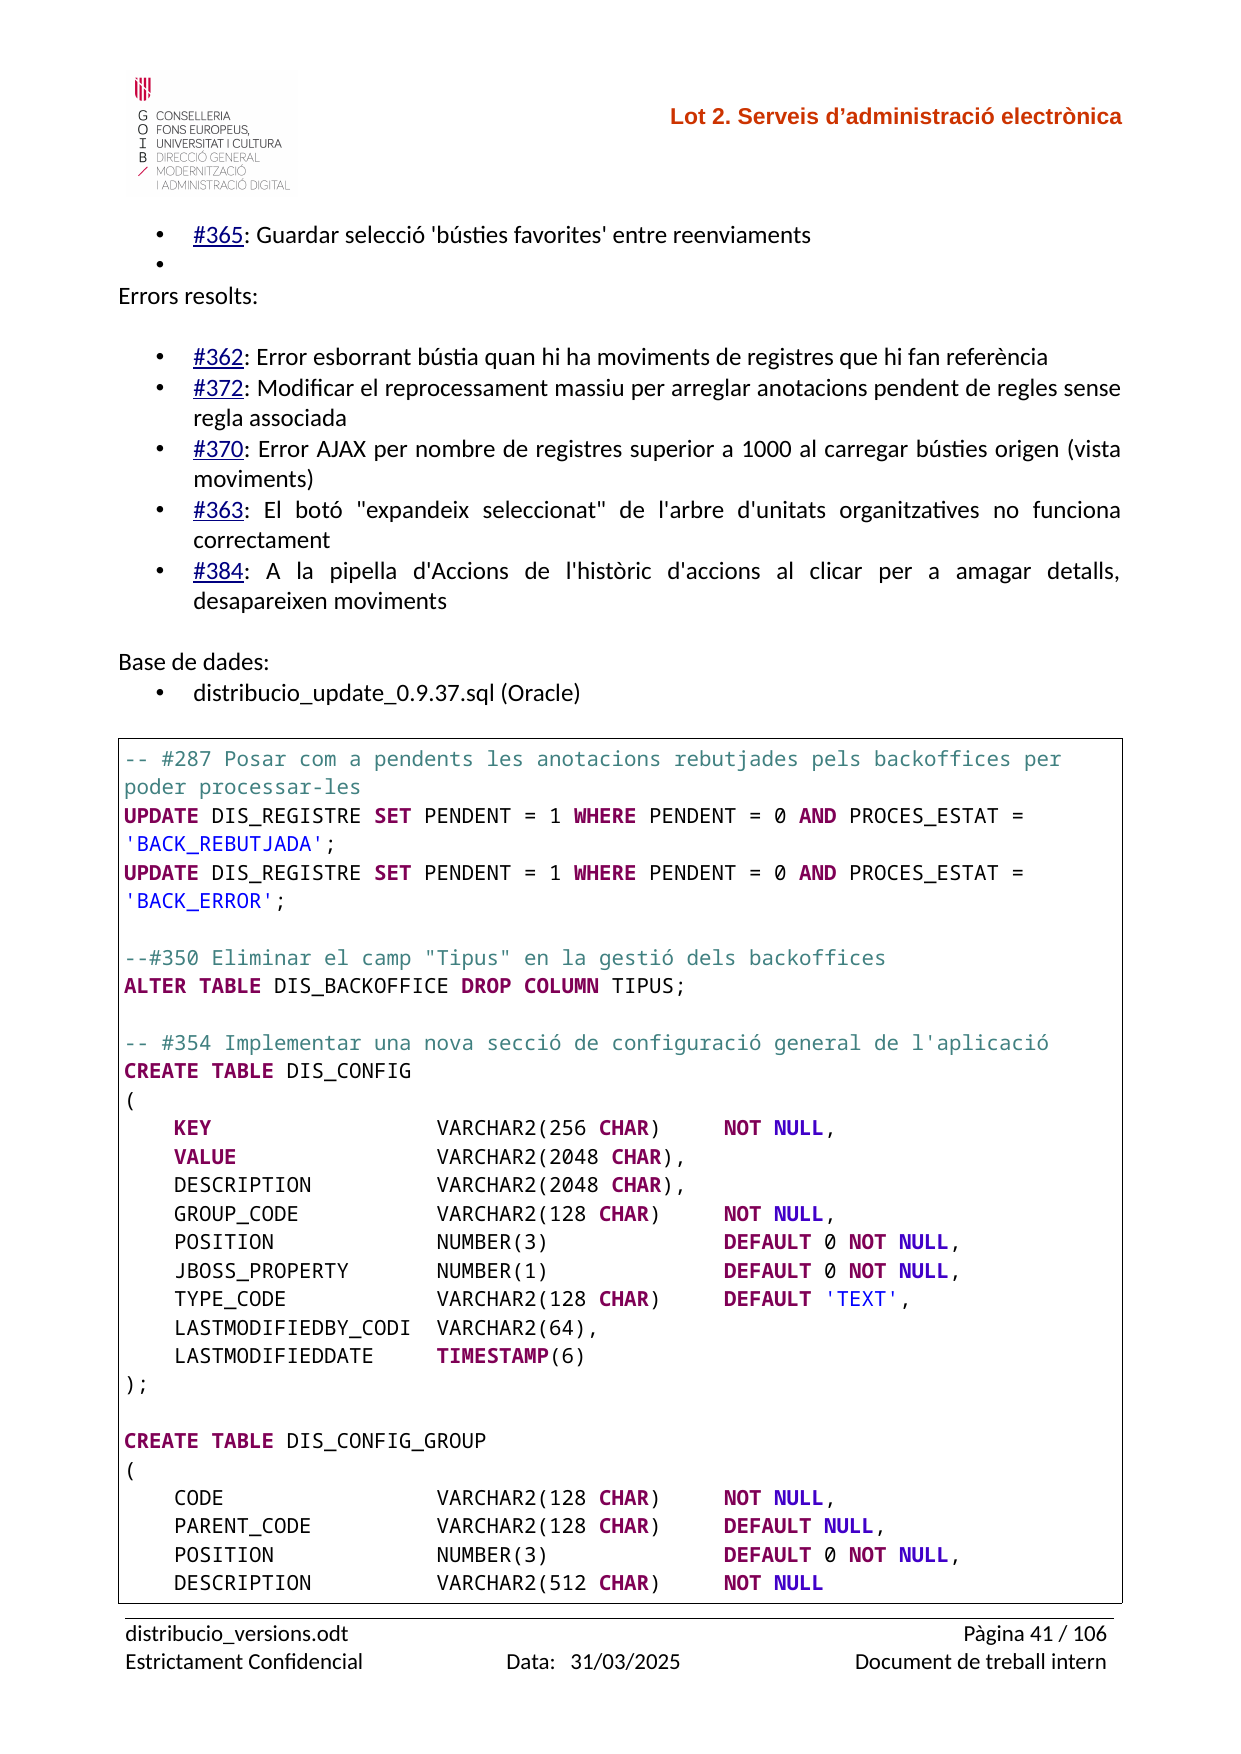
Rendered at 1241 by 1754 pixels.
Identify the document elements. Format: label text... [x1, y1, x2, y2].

list #370: Error AJAX per nombre de registres superior a 1000 al carregar bústies origen (vista moviments) [156, 433, 1122, 494]
list #363: El botó "expandeix seleccionat" de l'arbre d'unitats organitzatives no funciona correctament [156, 494, 1122, 555]
text Errors resolts: [118, 280, 1122, 311]
list #384: A la pipella d'Accions de l'històric d'accions al clicar per a amagar detalls, desapareixen moviments [156, 555, 1122, 616]
list #372: Modificar el reprocessament massiu per arreglar anotacions pendent de regles sense regla associada [156, 372, 1122, 433]
list #365: Guardar selecció 'bústies favorites' entre reenviaments [156, 219, 1122, 250]
list #362: Error esborrant bústia quan hi ha moviments de registres que hi fan referència [156, 341, 1122, 372]
text Base de dades: [118, 646, 1122, 677]
table_header -- #287 Posar com a pendents les anotacions rebutjades pels backoffices per poder processar-les UPDATE DIS_REGISTRE SET PENDENT = 1 WHERE PENDENT = 0 AND PROCES_ESTAT = 'BACK_REBUTJADA'; UPDATE DIS_REGISTRE SET PENDENT = 1 WHERE PENDENT = 0 AND PROCES_ESTAT = 'BACK_ERROR'; --#350 Eliminar el camp "Tipus" en la gestió dels backoffices ALTER TABLE DIS_BACKOFFICE DROP COLUMN TIPUS; -- #354 Implementar una nova secció de configuració general de l'aplicació CREATE TABLE DIS_CONFIG ( KEY VARCHAR2(256 CHAR) NOT NULL, VALUE VARCHAR2(2048 CHAR), DESCRIPTION VARCHAR2(2048 CHAR), GROUP_CODE VARCHAR2(128 CHAR) NOT NULL, POSITION NUMBER(3) DEFAULT 0 NOT NULL, JBOSS_PROPERTY NUMBER(1) DEFAULT 0 NOT NULL, TYPE_CODE VARCHAR2(128 CHAR) DEFAULT 'TEXT', LASTMODIFIEDBY_CODI VARCHAR2(64), LASTMODIFIEDDATE TIMESTAMP(6) ); CREATE TABLE DIS_CONFIG_GROUP ( CODE VARCHAR2(128 CHAR) NOT NULL, PARENT_CODE VARCHAR2(128 CHAR) DEFAULT NULL, POSITION NUMBER(3) DEFAULT 0 NOT NULL, DESCRIPTION VARCHAR2(512 CHAR) NOT NULL [119, 739, 1122, 1603]
list distribucio_update_0.9.37.sql (Oracle) [156, 677, 1122, 707]
picture [126, 70, 299, 197]
